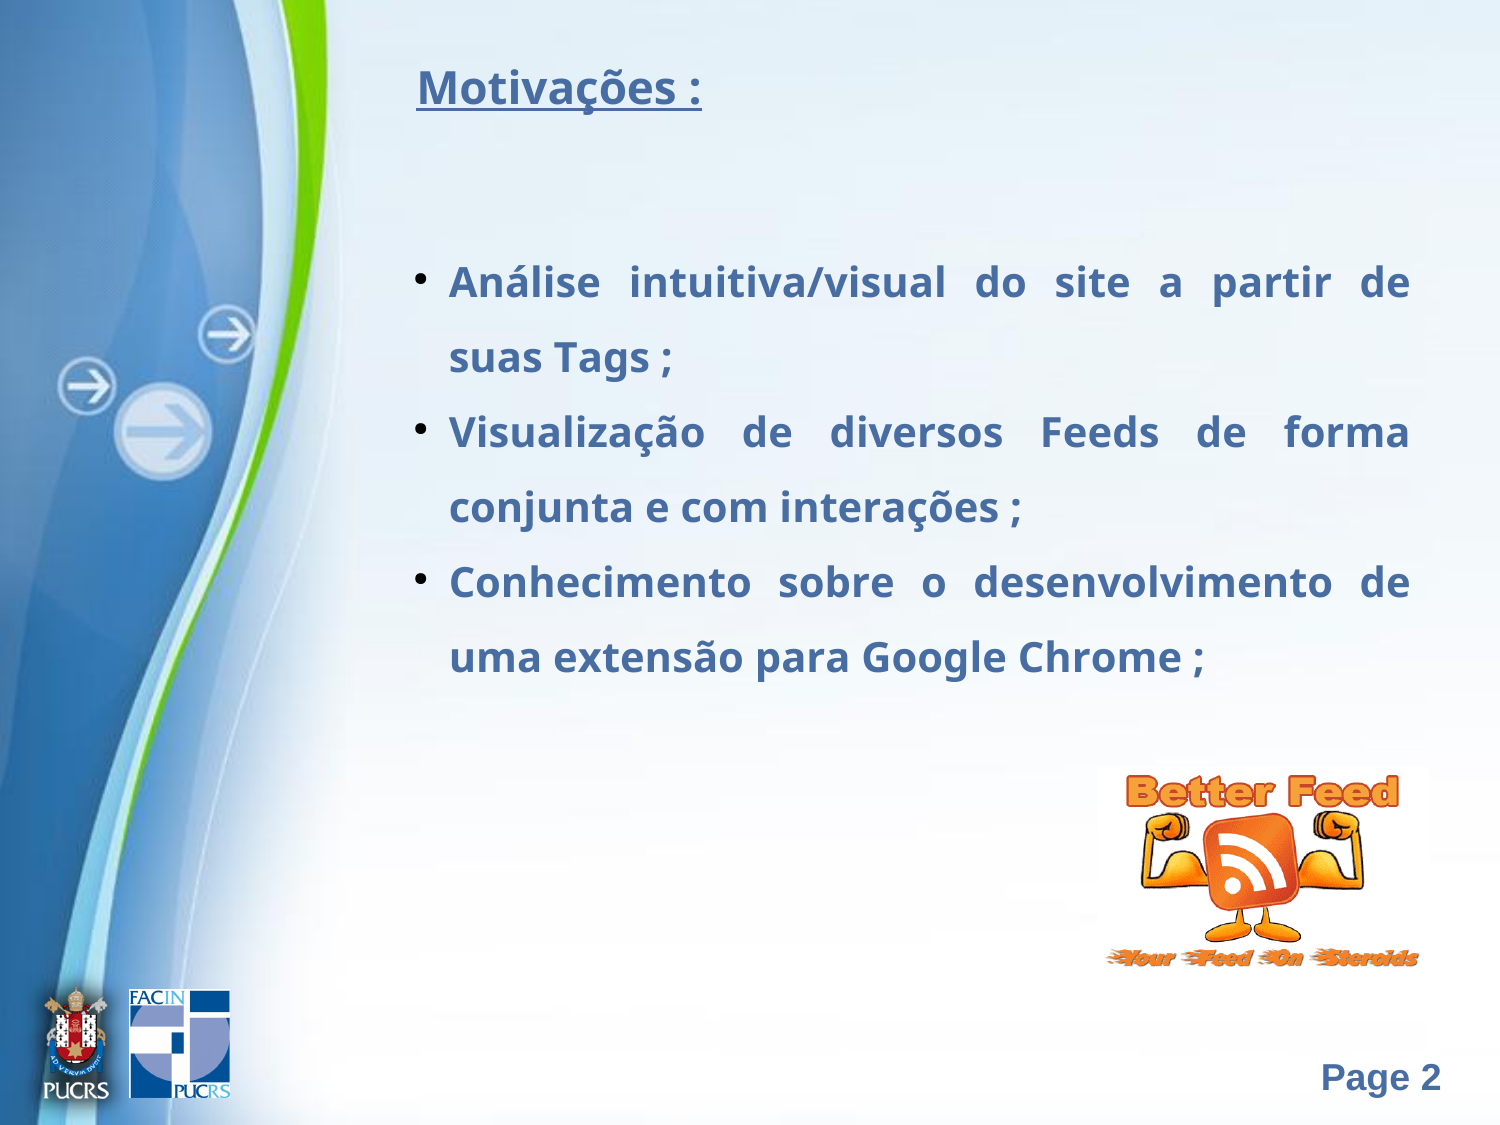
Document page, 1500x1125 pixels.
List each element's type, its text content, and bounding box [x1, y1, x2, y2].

text_box Análise intuitiva/visual do site a partir de suas Tags ; Visualização de diversos Feeds de forma conjunta e com interações ; Conhecimento sobre o desenvolvimento de uma extensão para Google Chrome ; [383, 200, 1441, 1004]
text_box Motivações : [366, 23, 754, 121]
picture [0, 0, 1500, 1125]
